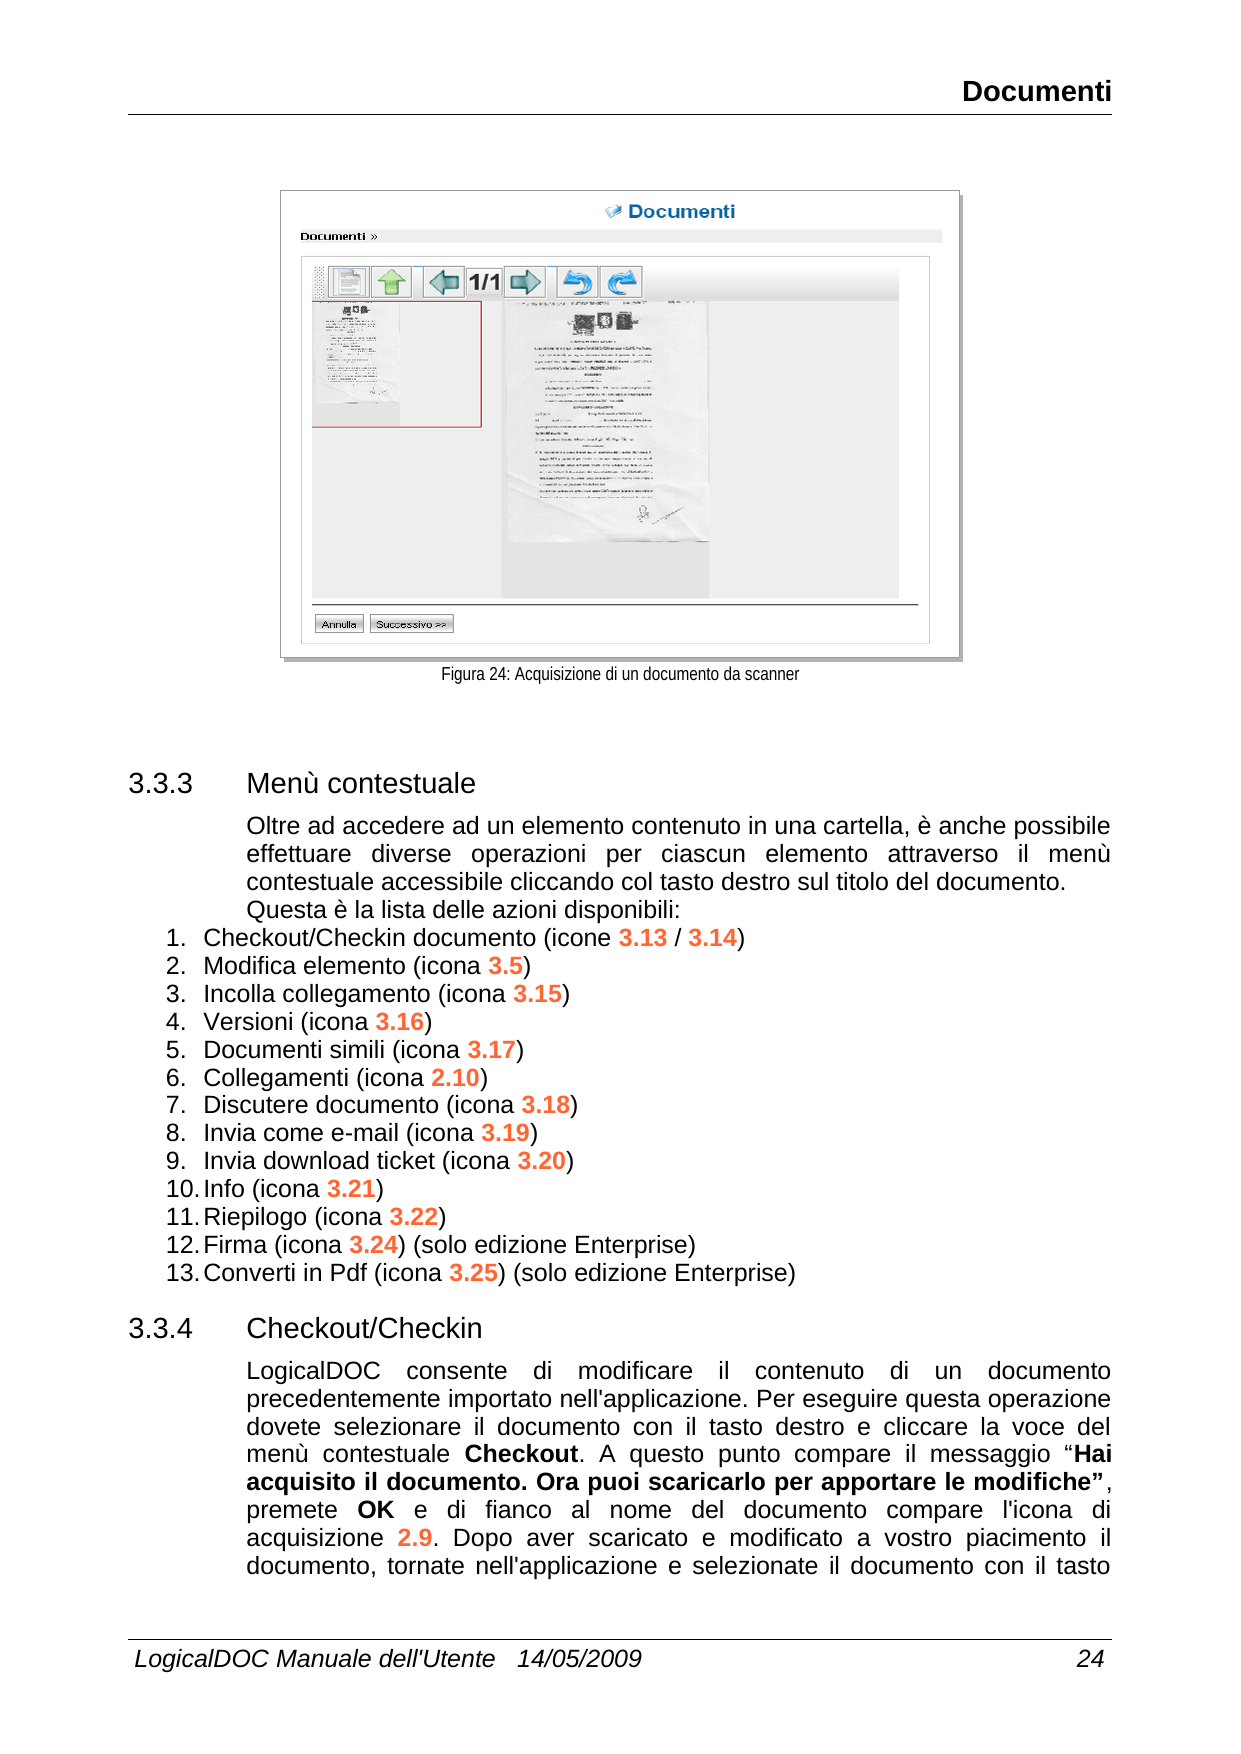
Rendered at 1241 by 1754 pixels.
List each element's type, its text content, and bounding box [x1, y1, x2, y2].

list Firma (icona 3.24) (solo edizione Enterprise) [166, 1231, 1112, 1259]
subtitle Checkout/Checkin [128, 1312, 1112, 1344]
list Info (icona 3.21) [166, 1175, 1112, 1203]
text Figura 24: Acquisizione di un documento da scanner [279, 657, 961, 685]
list Converti in Pdf (icona 3.25) (solo edizione Enterprise) [166, 1259, 1112, 1287]
text LogicalDOC consente di modificare il contenuto di un documento precedentemente importato nell'applicazione. Per eseguire questa operazione dovete selezionare il documento con il tasto destro e cliccare la voce del menù contestuale Checkout. A questo punto compare il messaggio “Hai acquisito il documento. Ora puoi scaricarlo per apportare le modifiche”, premete OK e di fianco al nome del documento compare l'icona di acquisizione 2.9. Dopo aver scaricato e modificato a vostro piacimento il documento, tornate nell'applicazione e selezionate il documento con il tasto [246, 1357, 1112, 1580]
list Riepilogo (icona 3.22) [166, 1203, 1112, 1231]
list Versioni (icona 3.16) [166, 1008, 1112, 1036]
list Invia come e-mail (icona 3.19) [166, 1119, 1112, 1147]
list Invia download ticket (icona 3.20) [166, 1147, 1112, 1175]
list Modifica elemento (icona 3.5) [166, 952, 1112, 980]
list Collegamenti (icona 2.10) [166, 1063, 1112, 1091]
subtitle Menù contestuale [128, 767, 1112, 800]
text Questa è la lista delle azioni disponibili: [246, 896, 1112, 924]
text Oltre ad accedere ad un elemento contenuto in una cartella, è anche possibile effettuare diverse operazioni per ciascun elemento attraverso il menù contestuale accessibile cliccando col tasto destro sul titolo del documento. [246, 812, 1112, 896]
list Checkout/Checkin documento (icone 3.13 / 3.14) [166, 924, 1112, 952]
list Incolla collegamento (icona 3.15) [166, 980, 1112, 1008]
list Discutere documento (icona 3.18) [166, 1091, 1112, 1119]
list Documenti simili (icona 3.17) [166, 1036, 1112, 1063]
